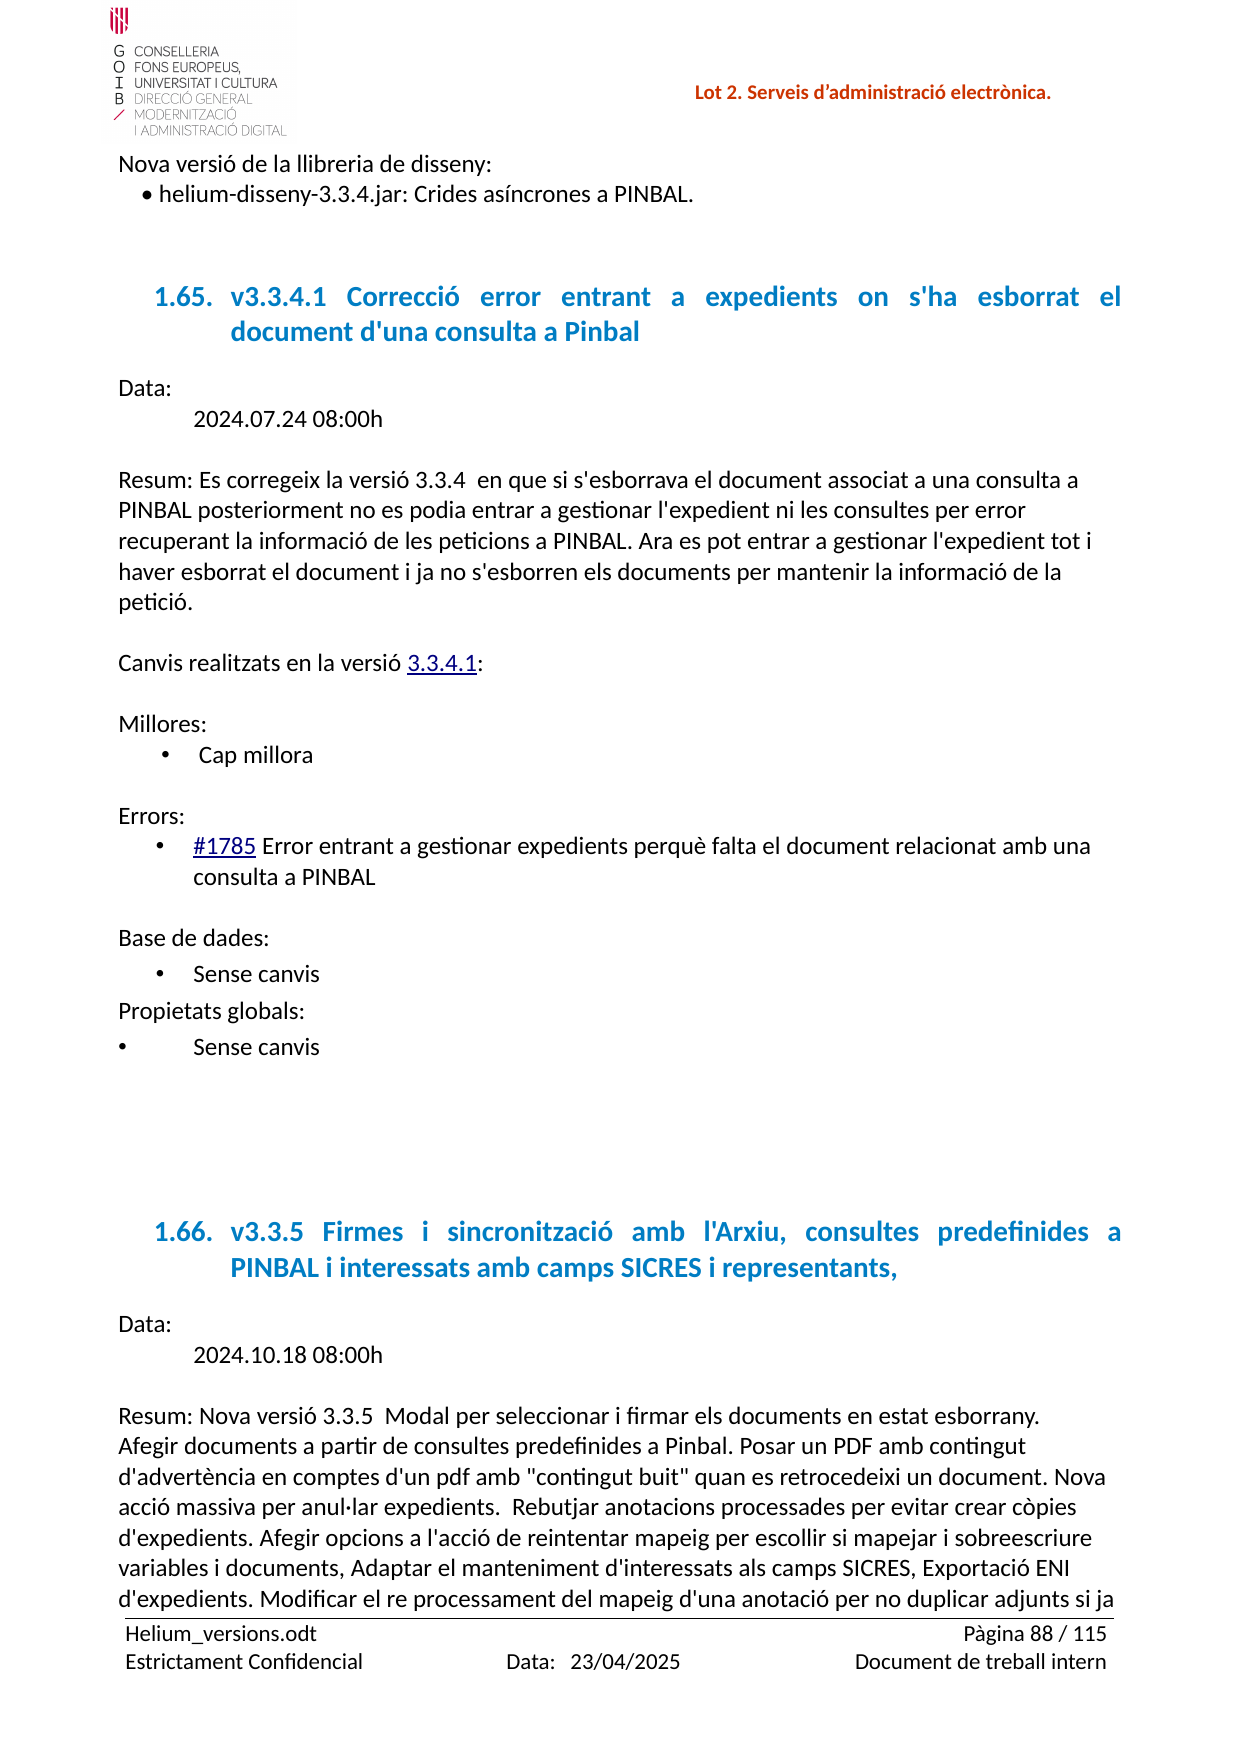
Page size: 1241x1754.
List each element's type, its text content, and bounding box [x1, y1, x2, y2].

text Canvis realitzats en la versió 3.3.4.1: [118, 647, 1122, 678]
list Sense canvis [118, 1031, 1122, 1062]
text Propietats globals: [118, 995, 1122, 1025]
list Cap millora [161, 739, 1122, 769]
text Base de dades: [118, 922, 1122, 952]
text 2024.10.18 08:00h [118, 1339, 1122, 1369]
text Resum: Nova versió 3.3.5 Modal per seleccionar i firmar els documents en estat esborrany. Afegir documents a partir de consultes predefinides a Pinbal. Posar un PDF amb contingut d'advertència en comptes d'un pdf amb "contingut buit" quan es retrocedeixi un document. Nova acció massiva per anul·lar expedients. Rebutjar anotacions processades per evitar crear còpies d'expedients. Afegir opcions a l'acció de reintentar mapeig per escollir si mapejar i sobreescriure variables i documents, Adaptar el manteniment d'interessats als camps SICRES, Exportació ENI d'expedients. Modificar el re processament del mapeig d'una anotació per no duplicar adjunts si ja [118, 1400, 1122, 1614]
text Data: [118, 373, 1122, 403]
list Sense canvis [156, 958, 1122, 989]
text 2024.07.24 08:00h [118, 403, 1122, 434]
text Data: [118, 1308, 1122, 1339]
subtitle v3.3.5 Firmes i sincronització amb l'Arxiu, consultes predefinides a PINBAL i interessats amb camps SICRES i representants, [153, 1213, 1122, 1285]
picture [100, 0, 297, 144]
text Resum: Es corregeix la versió 3.3.4 en que si s'esborrava el document associat a una consulta a PINBAL posteriorment no es podia entrar a gestionar l'expedient ni les consultes per error recuperant la informació de les peticions a PINBAL. Ara es pot entrar a gestionar l'expedient tot i haver esborrat el document i ja no s'esborren els documents per mantenir la informació de la petició. [118, 464, 1122, 617]
text Nova versió de la llibreria de disseny: • helium-disseny-3.3.4.jar: Crides asíncrones a PINBAL. [118, 148, 1122, 209]
text Errors: [118, 800, 1122, 830]
text Millores: [118, 708, 1122, 739]
subtitle v3.3.4.1 Correcció error entrant a expedients on s'ha esborrat el document d'una consulta a Pinbal [153, 278, 1122, 349]
list #1785 Error entrant a gestionar expedients perquè falta el document relacionat amb una consulta a PINBAL [156, 830, 1122, 891]
